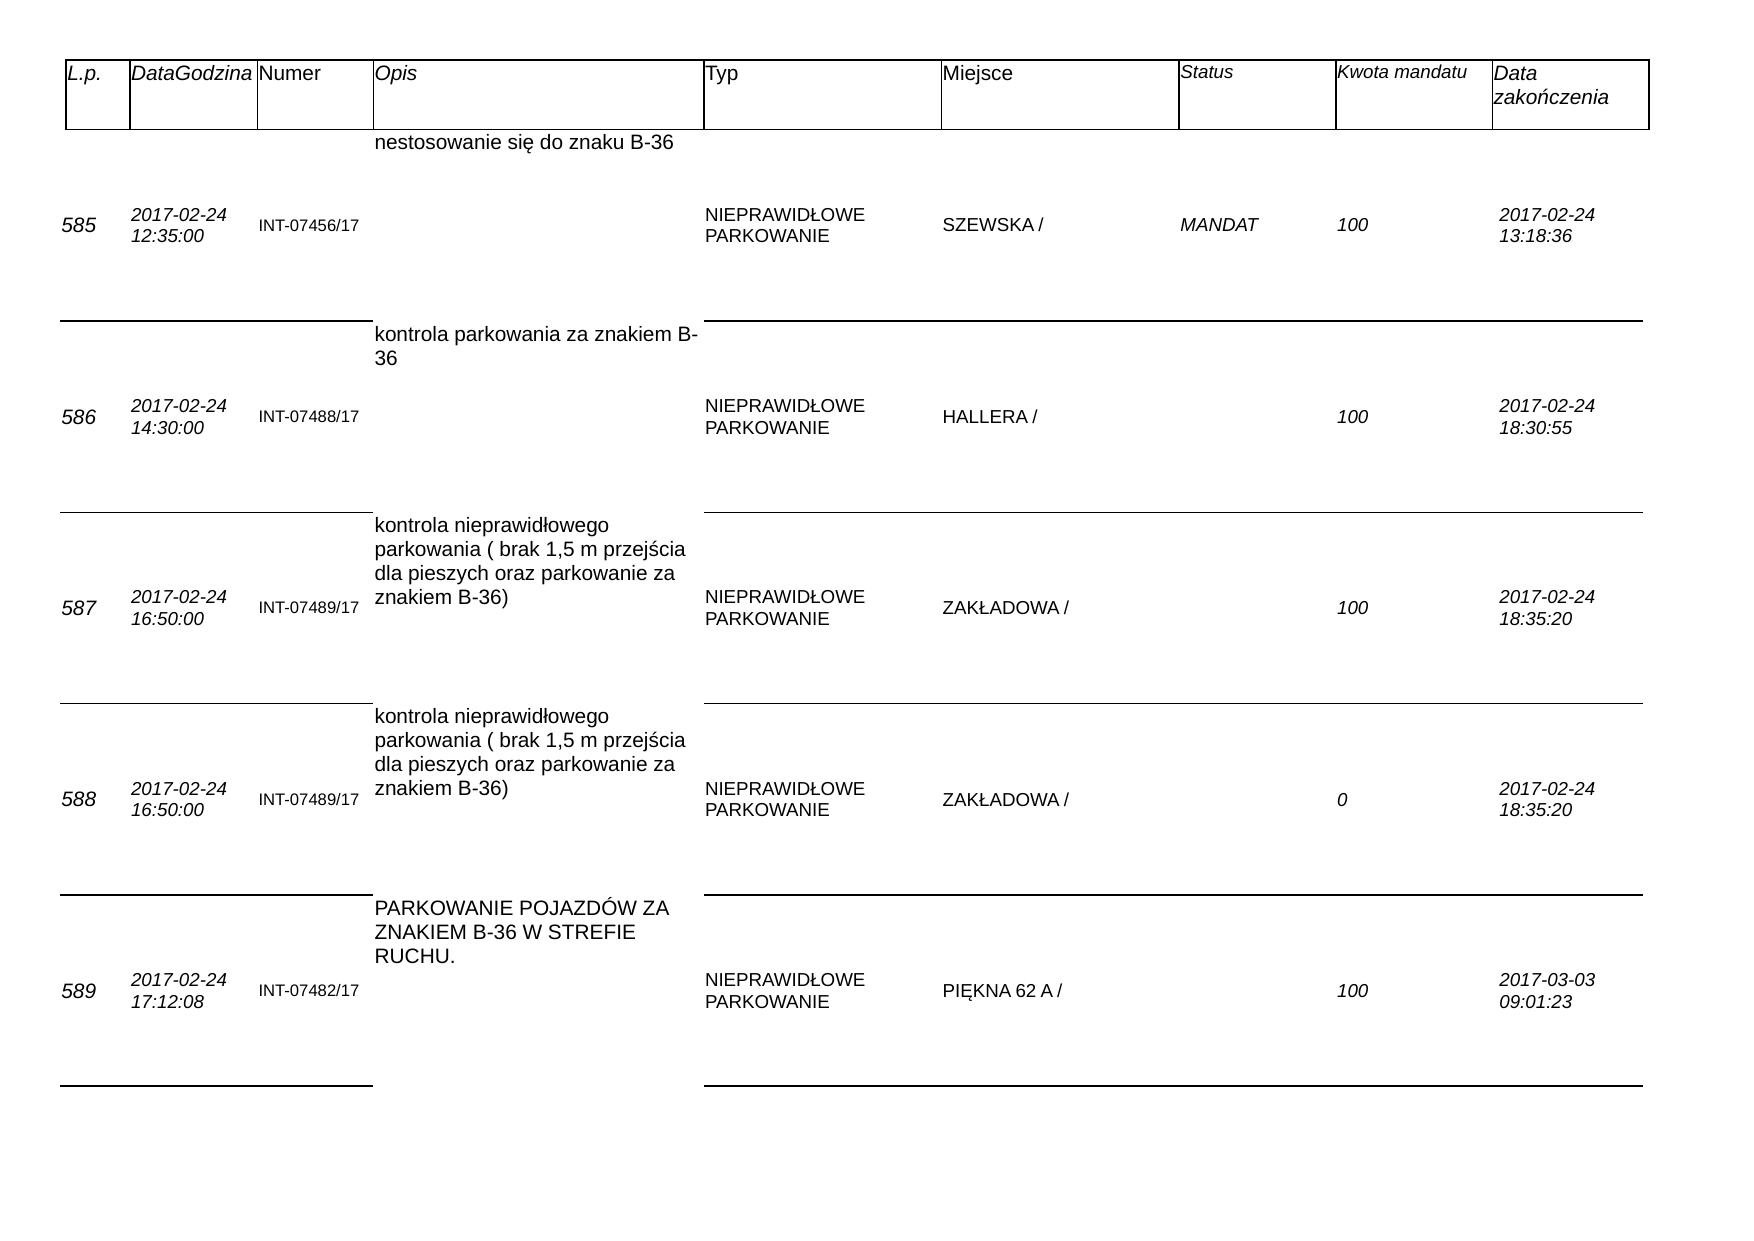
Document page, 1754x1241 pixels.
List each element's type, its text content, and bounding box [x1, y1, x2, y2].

table_header Numer [258, 61, 373, 129]
table_cell [1643, 320, 1649, 511]
table_cell 2017-02-24 16:50:00 [130, 513, 257, 703]
table_cell INT-07482/17 [257, 896, 373, 1085]
table_cell NIEPRAWIDŁOWE PARKOWANIE [704, 322, 941, 511]
table_cell NIEPRAWIDŁOWE PARKOWANIE [704, 513, 941, 703]
table_cell HALLERA / [941, 322, 1179, 511]
table_cell 588 [60, 704, 130, 894]
table_header Typ [705, 61, 941, 129]
table_cell kontrola parkowania za znakiem B-36 [373, 320, 704, 511]
table_cell 585 [60, 129, 130, 320]
table_cell SZEWSKA / [941, 130, 1179, 320]
table_cell [1643, 703, 1649, 894]
table_cell 100 [1336, 896, 1498, 1085]
table_header L.p. [67, 61, 129, 129]
table_header Miejsce [942, 61, 1178, 129]
table_cell 2017-02-24 18:35:20 [1498, 704, 1643, 894]
table_cell [1643, 894, 1649, 1085]
table_cell [1643, 130, 1649, 320]
table_cell 2017-02-24 18:35:20 [1498, 513, 1643, 703]
table_header DataGodzina [131, 61, 257, 129]
table_cell [1179, 513, 1336, 703]
table_cell 589 [60, 896, 130, 1085]
table_cell 2017-02-24 18:30:55 [1498, 322, 1643, 511]
table_cell 2017-02-24 14:30:00 [130, 322, 257, 511]
table_cell NIEPRAWIDŁOWE PARKOWANIE [704, 704, 941, 894]
table_cell INT-07488/17 [257, 322, 373, 511]
table_cell kontrola nieprawidłowego parkowania ( brak 1,5 m przejścia dla pieszych oraz parkowanie za znakiem B-36) [373, 511, 704, 703]
table_header Opis [374, 61, 703, 129]
table_cell NIEPRAWIDŁOWE PARKOWANIE [704, 130, 941, 320]
table_cell 2017-02-24 13:18:36 [1498, 130, 1643, 320]
table_cell MANDAT [1179, 130, 1336, 320]
table_cell 586 [60, 322, 130, 511]
table_cell 100 [1336, 513, 1498, 703]
table_header Status [1180, 61, 1335, 129]
table_cell 0 [1336, 704, 1498, 894]
table_cell INT-07456/17 [257, 130, 373, 320]
table_cell [1643, 511, 1649, 703]
table_cell nestosowanie się do znaku B-36 [373, 130, 704, 320]
table_header Data zakończenia [1493, 61, 1648, 129]
table_cell 2017-03-03 09:01:23 [1498, 896, 1643, 1085]
table_cell 100 [1336, 322, 1498, 511]
table_cell PIĘKNA 62 A / [941, 896, 1179, 1085]
table_cell ZAKŁADOWA / [941, 704, 1179, 894]
table_cell [1179, 896, 1336, 1085]
table_cell 587 [60, 513, 130, 703]
table_cell [1179, 704, 1336, 894]
table_cell 2017-02-24 12:35:00 [130, 130, 257, 320]
table_cell NIEPRAWIDŁOWE PARKOWANIE [704, 896, 941, 1085]
table_cell [1179, 322, 1336, 511]
table_cell 2017-02-24 16:50:00 [130, 704, 257, 894]
table_cell 2017-02-24 17:12:08 [130, 896, 257, 1085]
table_cell ZAKŁADOWA / [941, 513, 1179, 703]
table_cell INT-07489/17 [257, 513, 373, 703]
table_cell 100 [1336, 130, 1498, 320]
table_cell kontrola nieprawidłowego parkowania ( brak 1,5 m przejścia dla pieszych oraz parkowanie za znakiem B-36) [373, 703, 704, 894]
table_header Kwota mandatu [1337, 61, 1492, 129]
table_cell PARKOWANIE POJAZDÓW ZA ZNAKIEM B-36 W STREFIE RUCHU. [373, 894, 704, 1085]
table_cell INT-07489/17 [257, 704, 373, 894]
table_header [60, 59, 65, 129]
